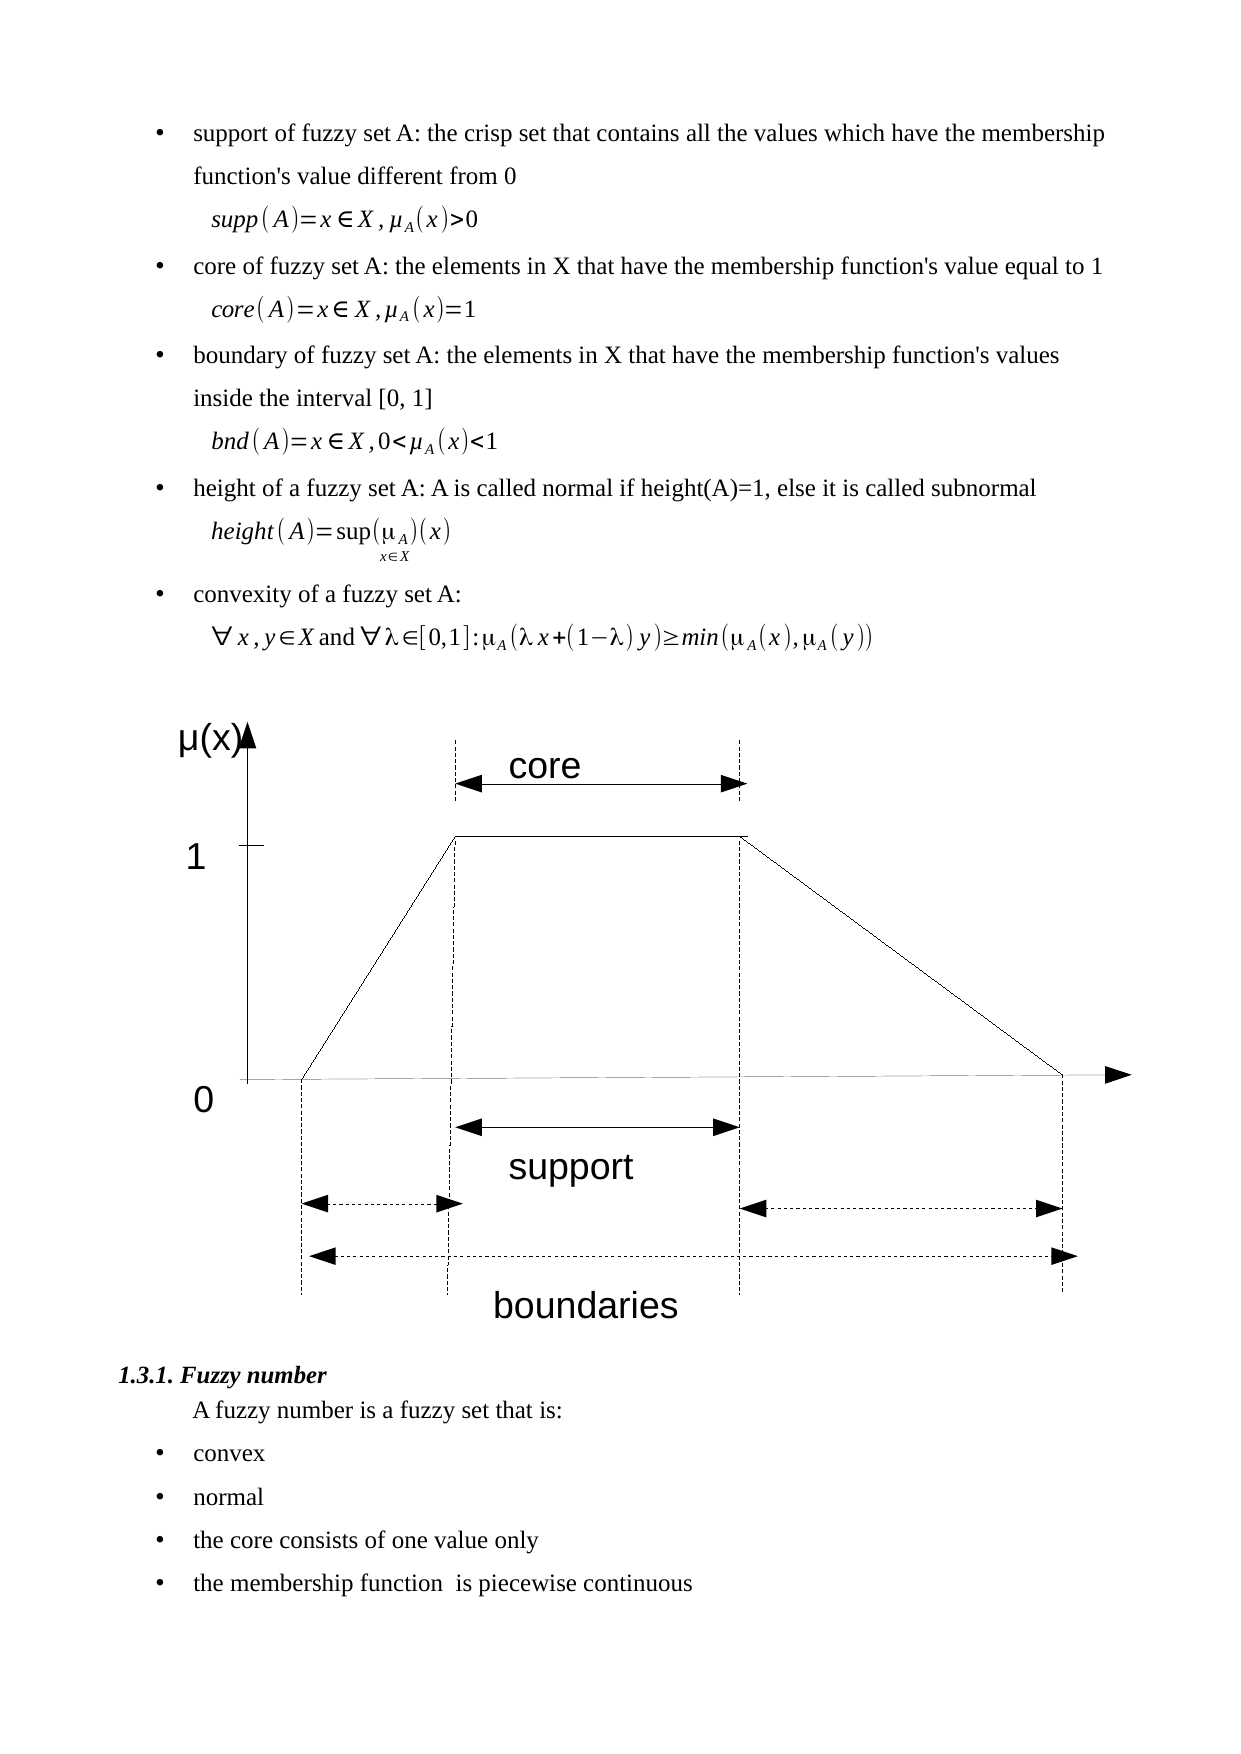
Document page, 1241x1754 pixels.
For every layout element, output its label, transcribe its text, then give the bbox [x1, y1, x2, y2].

subtitle 1.3.1. Fuzzy number [118, 1361, 1122, 1389]
list convex [156, 1438, 1122, 1467]
list support of fuzzy set A: the crisp set that contains all the values which have the membership function's value different from 0 [156, 118, 1122, 190]
list normal [156, 1482, 1122, 1510]
list the membership function is piecewise continuous [156, 1568, 1122, 1597]
list convexity of a fuzzy set A: [156, 579, 1122, 608]
list height of a fuzzy set A: A is called normal if height(A)=1, else it is called subnormal [156, 473, 1122, 502]
list core of fuzzy set A: the elements in X that have the membership function's value equal to 1 [156, 251, 1122, 279]
text A fuzzy number is a fuzzy set that is: [118, 1395, 1122, 1424]
list the core consists of one value only [156, 1525, 1122, 1553]
list boundary of fuzzy set A: the elements in X that have the membership function's values inside the interval [0, 1] [156, 340, 1122, 412]
